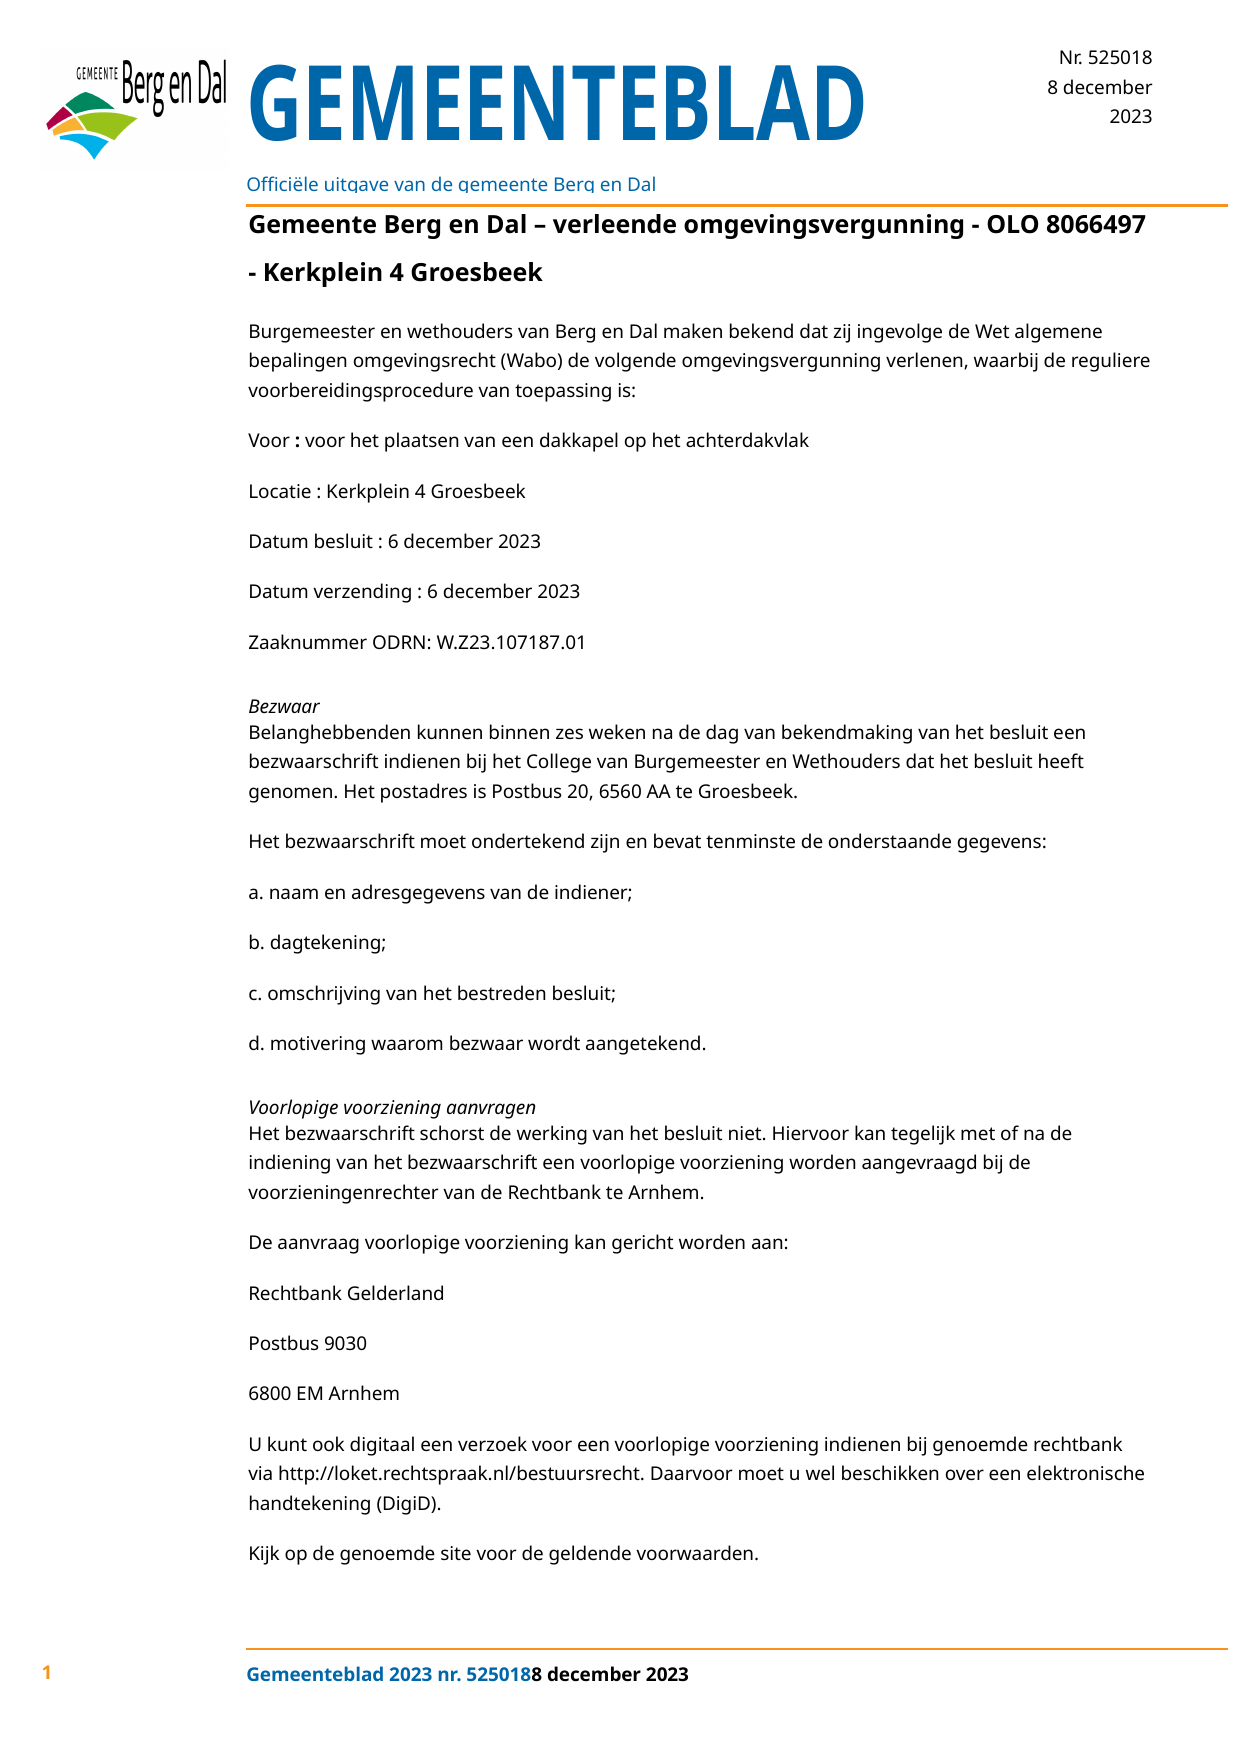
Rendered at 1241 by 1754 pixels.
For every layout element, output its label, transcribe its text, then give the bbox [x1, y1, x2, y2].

text Burgemeester en wethouders van Berg en Dal maken bekend dat zij ingevolge de Wet algemene bepalingen omgevingsrecht (Wabo) de volgende omgevingsvergunning verlenen, waarbij de reguliere voorbereidingsprocedure van toepassing is: [248, 318, 1152, 403]
text 6800 EM Arnhem [248, 1381, 1152, 1406]
text Het bezwaarschrift schorst de werking van het besluit niet. Hiervoor kan tegelijk met of na de indiening van het bezwaarschrift een voorlopige voorziening worden aangevraagd bij de voorzieningenrechter van de Rechtbank te Arnhem. [248, 1120, 1152, 1205]
text Voor : voor het plaatsen van een dakkapel op het achterdakvlak [248, 427, 1152, 453]
text Het bezwaarschrift moet ondertekend zijn en bevat tenminste de onderstaande gegevens: [248, 828, 1152, 854]
text Bezwaar [248, 693, 1152, 719]
text Rechtbank Gelderland [248, 1280, 1152, 1306]
text Belanghebbenden kunnen binnen zes weken na de dag van bekendmaking van het besluit een bezwaarschrift indienen bij het College van Burgemeester en Wethouders dat het besluit heeft genomen. Het postadres is Postbus 20, 6560 AA te Groesbeek. [248, 719, 1152, 804]
text b. dagtekening; [248, 929, 1152, 955]
text Zaaknummer ODRN: W.Z23.107187.01 [248, 629, 1152, 655]
text Kijk op de genoemde site voor de geldende voorwaarden. [248, 1541, 1152, 1566]
text De aanvraag voorlopige voorziening kan gericht worden aan: [248, 1229, 1152, 1255]
picture [41, 47, 231, 172]
text c. omschrijving van het bestreden besluit; [248, 980, 1152, 1005]
text Postbus 9030 [248, 1330, 1152, 1356]
text U kunt ook digitaal een verzoek voor een voorlopige voorziening indienen bij genoemde rechtbank via http://loket.rechtspraak.nl/bestuursrecht. Daarvoor moet u wel beschikken over een elektronische handtekening (DigiD). [248, 1431, 1152, 1516]
text Gemeente Berg en Dal – verleende omgevingsvergunning - OLO 8066497 - Kerkplein 4 Groesbeek [248, 207, 1152, 288]
text Datum besluit : 6 december 2023 [248, 528, 1152, 554]
text a. naam en adresgegevens van de indiener; [248, 879, 1152, 904]
text Voorlopige voorziening aanvragen [248, 1094, 1152, 1120]
text Locatie : Kerkplein 4 Groesbeek [248, 478, 1152, 504]
text d. motivering waarom bezwaar wordt aangetekend. [248, 1030, 1152, 1056]
text Datum verzending : 6 december 2023 [248, 579, 1152, 604]
